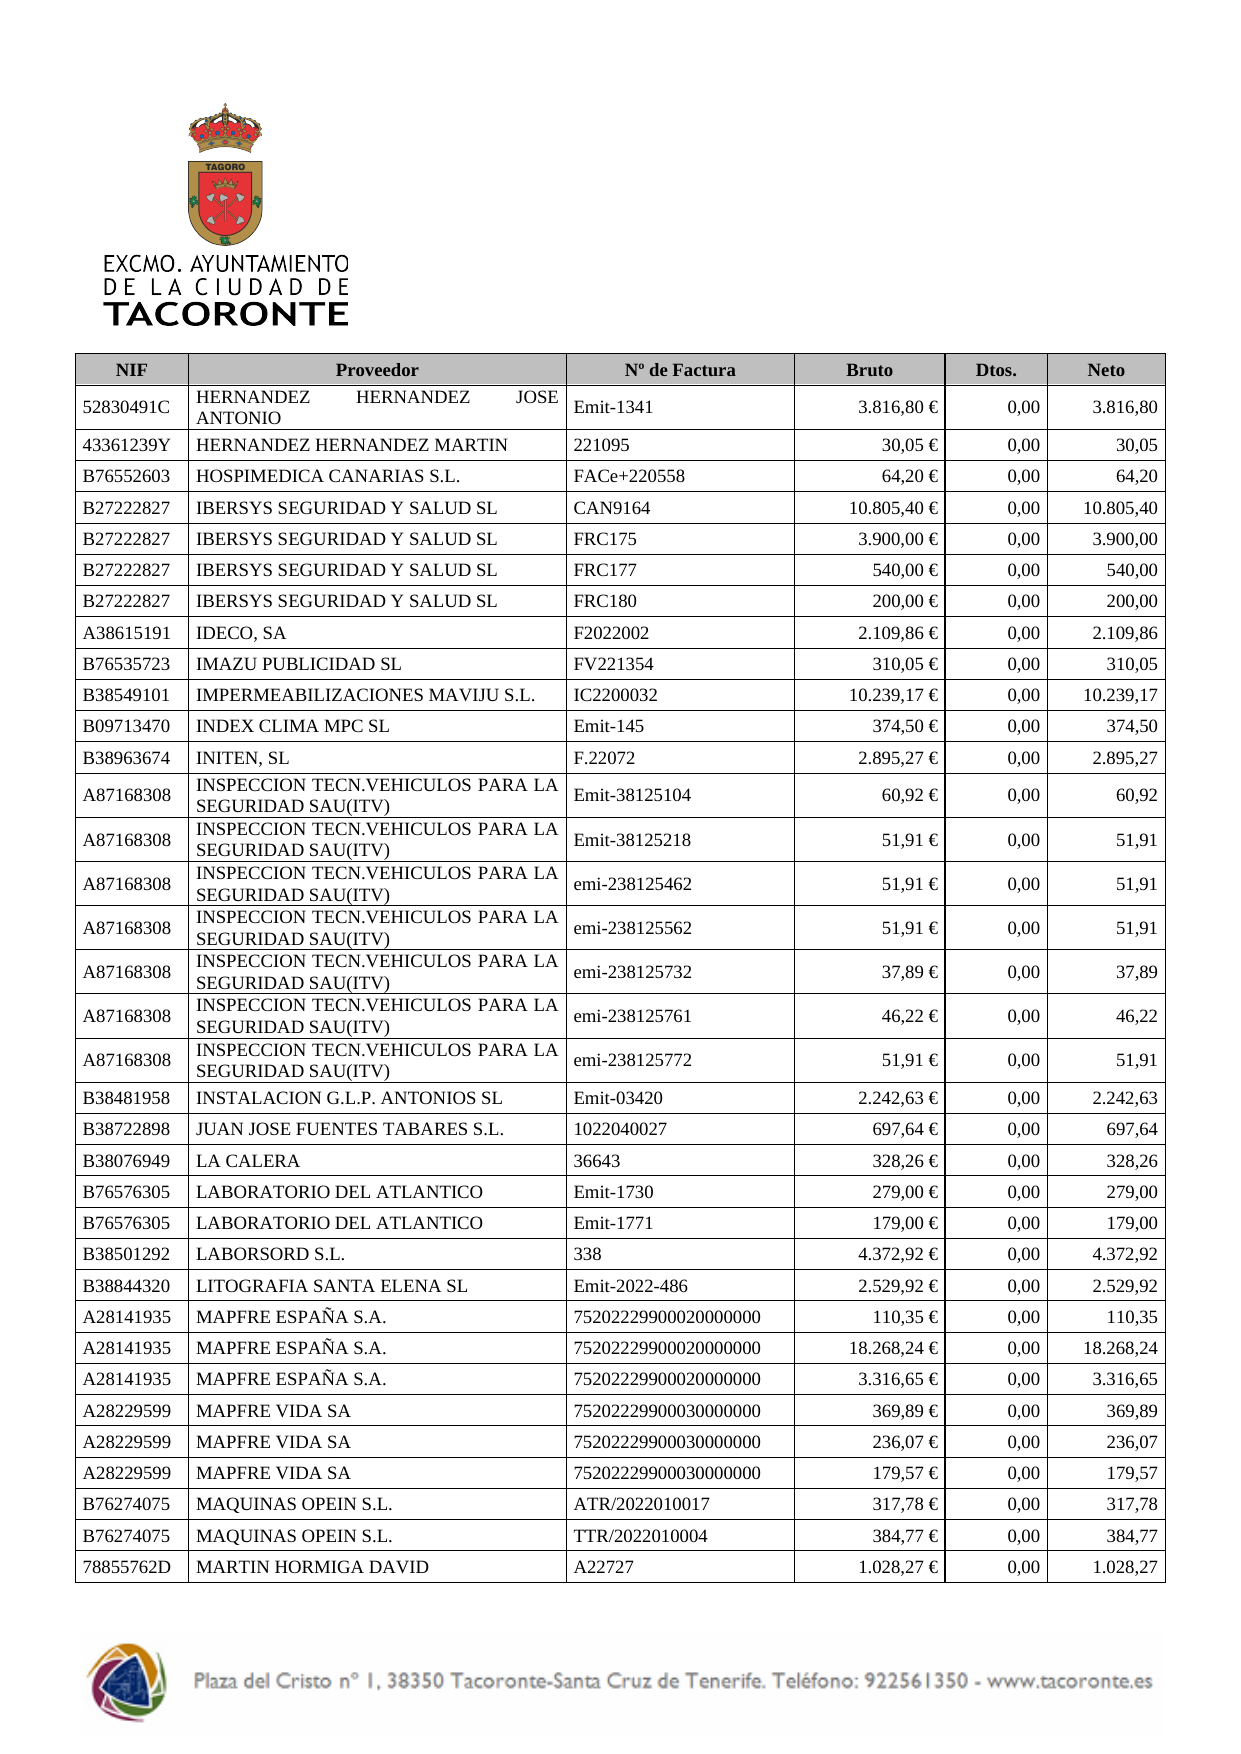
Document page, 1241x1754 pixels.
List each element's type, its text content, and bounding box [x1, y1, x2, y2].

table_cell FACe+220558 [567, 461, 794, 491]
table_cell 338 [567, 1239, 794, 1269]
table_cell LITOGRAFIA SANTA ELENA SL [189, 1270, 566, 1300]
table_cell 30,05 € [795, 430, 944, 460]
table_cell B27222827 [76, 586, 188, 616]
table_cell A87168308 [76, 906, 188, 949]
table_cell emi-238125562 [567, 906, 794, 949]
table_cell A87168308 [76, 818, 188, 861]
table_cell 0,00 [946, 818, 1047, 861]
table_cell TTR/2022010004 [567, 1520, 794, 1550]
table_cell 236,07 € [795, 1426, 944, 1457]
table_cell 3.900,00 € [795, 524, 944, 554]
table_cell 2.109,86 [1048, 617, 1165, 647]
table_cell INSPECCION TECN.VEHICULOS PARA LA SEGURIDAD SAU(ITV) [189, 862, 566, 905]
table_cell IBERSYS SEGURIDAD Y SALUD SL [189, 492, 566, 522]
table_cell B38722898 [76, 1114, 188, 1144]
table_cell 75202229900020000000 [567, 1333, 794, 1363]
table_cell 37,89 [1048, 950, 1165, 993]
table_cell B09713470 [76, 711, 188, 741]
table_header Neto [1048, 354, 1165, 384]
table_cell 0,00 [946, 1395, 1047, 1425]
table_cell 0,00 [946, 1520, 1047, 1550]
table_cell INSPECCION TECN.VEHICULOS PARA LA SEGURIDAD SAU(ITV) [189, 774, 566, 817]
table_cell IBERSYS SEGURIDAD Y SALUD SL [189, 555, 566, 585]
table_cell emi-238125732 [567, 950, 794, 993]
table_cell 0,00 [946, 1426, 1047, 1457]
table_cell 0,00 [946, 711, 1047, 741]
table_cell 75202229900020000000 [567, 1364, 794, 1394]
table_cell 0,00 [946, 430, 1047, 460]
table_cell A28229599 [76, 1458, 188, 1488]
table_cell A87168308 [76, 1039, 188, 1082]
table_cell Emit-1730 [567, 1176, 794, 1207]
table_cell 279,00 [1048, 1176, 1165, 1207]
table_cell Emit-38125104 [567, 774, 794, 817]
table_cell 0,00 [946, 742, 1047, 772]
table_cell emi-238125462 [567, 862, 794, 905]
table_cell 374,50 € [795, 711, 944, 741]
table_cell LABORATORIO DEL ATLANTICO [189, 1208, 566, 1238]
table_header Nº de Factura [567, 354, 794, 384]
table_cell 3.816,80 € [795, 386, 944, 429]
table_cell 64,20 € [795, 461, 944, 491]
table_cell 179,00 [1048, 1208, 1165, 1238]
table_cell 317,78 € [795, 1489, 944, 1519]
table_cell 60,92 [1048, 774, 1165, 817]
table_cell 51,91 [1048, 1039, 1165, 1082]
table_cell HERNANDEZ HERNANDEZ MARTIN [189, 430, 566, 460]
table_cell 0,00 [946, 555, 1047, 585]
table_cell 0,00 [946, 586, 1047, 616]
table_cell 3.900,00 [1048, 524, 1165, 554]
table_cell 52830491C [76, 386, 188, 429]
table_cell 0,00 [946, 492, 1047, 522]
table_header Dtos. [946, 354, 1047, 384]
table_cell 1.028,27 € [795, 1551, 944, 1582]
table_cell INDEX CLIMA MPC SL [189, 711, 566, 741]
table_cell 310,05 [1048, 649, 1165, 679]
table_cell 0,00 [946, 680, 1047, 710]
table_cell 0,00 [946, 774, 1047, 817]
table_cell 64,20 [1048, 461, 1165, 491]
table_cell 0,00 [946, 524, 1047, 554]
table_cell 10.805,40 € [795, 492, 944, 522]
table_cell B76274075 [76, 1489, 188, 1519]
table_cell 369,89 € [795, 1395, 944, 1425]
table_cell B38844320 [76, 1270, 188, 1300]
table_cell B76535723 [76, 649, 188, 679]
table_cell B38963674 [76, 742, 188, 772]
table_cell 200,00 [1048, 586, 1165, 616]
table_cell LA CALERA [189, 1145, 566, 1175]
table_header Proveedor [189, 354, 566, 384]
table_cell 540,00 [1048, 555, 1165, 585]
table_cell A28141935 [76, 1364, 188, 1394]
table_cell 78855762D [76, 1551, 188, 1582]
table_cell 0,00 [946, 994, 1047, 1037]
table_cell 310,05 € [795, 649, 944, 679]
table_cell 110,35 [1048, 1301, 1165, 1332]
table_cell B38481958 [76, 1083, 188, 1113]
table_cell 2.529,92 € [795, 1270, 944, 1300]
table_cell B76274075 [76, 1520, 188, 1550]
table_cell 540,00 € [795, 555, 944, 585]
table_cell IMAZU PUBLICIDAD SL [189, 649, 566, 679]
table_cell A28141935 [76, 1333, 188, 1363]
table_cell FRC177 [567, 555, 794, 585]
table_cell 1.028,27 [1048, 1551, 1165, 1582]
table_cell A87168308 [76, 774, 188, 817]
table_cell 51,91 € [795, 1039, 944, 1082]
table_cell 3.816,80 [1048, 386, 1165, 429]
table_cell 0,00 [946, 1083, 1047, 1113]
table_cell 0,00 [946, 1458, 1047, 1488]
table_cell MAQUINAS OPEIN S.L. [189, 1489, 566, 1519]
table_cell INITEN, SL [189, 742, 566, 772]
table_cell 0,00 [946, 1239, 1047, 1269]
table_cell A28229599 [76, 1395, 188, 1425]
table_cell 0,00 [946, 1489, 1047, 1519]
table_cell 51,91 € [795, 906, 944, 949]
table_header Bruto [795, 354, 944, 384]
table_cell Emit-38125218 [567, 818, 794, 861]
table_cell Emit-03420 [567, 1083, 794, 1113]
table_cell 0,00 [946, 1208, 1047, 1238]
table_cell 0,00 [946, 950, 1047, 993]
table_cell HERNANDEZ HERNANDEZ JOSE ANTONIO [189, 386, 566, 429]
table_cell 0,00 [946, 617, 1047, 647]
table_cell 18.268,24 € [795, 1333, 944, 1363]
table_cell B76576305 [76, 1176, 188, 1207]
table_cell 37,89 € [795, 950, 944, 993]
table_cell 0,00 [946, 1145, 1047, 1175]
table_cell LABORATORIO DEL ATLANTICO [189, 1176, 566, 1207]
table_cell IDECO, SA [189, 617, 566, 647]
table_cell A38615191 [76, 617, 188, 647]
table_cell 236,07 [1048, 1426, 1165, 1457]
table_cell A87168308 [76, 862, 188, 905]
table_cell 369,89 [1048, 1395, 1165, 1425]
table_cell INSPECCION TECN.VEHICULOS PARA LA SEGURIDAD SAU(ITV) [189, 1039, 566, 1082]
table_cell MARTIN HORMIGA DAVID [189, 1551, 566, 1582]
table_cell B27222827 [76, 524, 188, 554]
table_cell 317,78 [1048, 1489, 1165, 1519]
table_cell Emit-1341 [567, 386, 794, 429]
table_cell 279,00 € [795, 1176, 944, 1207]
table_cell 30,05 [1048, 430, 1165, 460]
table_cell F.22072 [567, 742, 794, 772]
table_cell 179,57 [1048, 1458, 1165, 1488]
table_cell A87168308 [76, 950, 188, 993]
table_cell MAPFRE ESPAÑA S.A. [189, 1333, 566, 1363]
table_cell 0,00 [946, 1114, 1047, 1144]
table_cell 10.805,40 [1048, 492, 1165, 522]
table_cell 36643 [567, 1145, 794, 1175]
table_cell F2022002 [567, 617, 794, 647]
table_cell 75202229900030000000 [567, 1426, 794, 1457]
table_cell 374,50 [1048, 711, 1165, 741]
table_cell 328,26 [1048, 1145, 1165, 1175]
table_cell 0,00 [946, 1039, 1047, 1082]
table_cell MAPFRE VIDA SA [189, 1458, 566, 1488]
table_cell 697,64 € [795, 1114, 944, 1144]
table_cell 18.268,24 [1048, 1333, 1165, 1363]
table_cell 3.316,65 [1048, 1364, 1165, 1394]
table_cell 179,00 € [795, 1208, 944, 1238]
table_cell 110,35 € [795, 1301, 944, 1332]
table_cell INSPECCION TECN.VEHICULOS PARA LA SEGURIDAD SAU(ITV) [189, 818, 566, 861]
table_cell 0,00 [946, 649, 1047, 679]
table_cell 0,00 [946, 1333, 1047, 1363]
table_cell B38076949 [76, 1145, 188, 1175]
table_cell 51,91 [1048, 818, 1165, 861]
table_cell 328,26 € [795, 1145, 944, 1175]
table_cell IBERSYS SEGURIDAD Y SALUD SL [189, 586, 566, 616]
picture [80, 1630, 1163, 1737]
table_cell 2.242,63 € [795, 1083, 944, 1113]
table_cell INSPECCION TECN.VEHICULOS PARA LA SEGURIDAD SAU(ITV) [189, 994, 566, 1037]
table_cell B76576305 [76, 1208, 188, 1238]
table_cell 75202229900030000000 [567, 1458, 794, 1488]
table_cell CAN9164 [567, 492, 794, 522]
table_cell 0,00 [946, 386, 1047, 429]
table_cell 46,22 [1048, 994, 1165, 1037]
table_cell 2.109,86 € [795, 617, 944, 647]
table_cell 75202229900030000000 [567, 1395, 794, 1425]
table_cell 0,00 [946, 906, 1047, 949]
table_cell 384,77 [1048, 1520, 1165, 1550]
table_cell 0,00 [946, 461, 1047, 491]
table_cell 51,91 € [795, 862, 944, 905]
table_cell 2.895,27 € [795, 742, 944, 772]
table_cell IC2200032 [567, 680, 794, 710]
table_cell 384,77 € [795, 1520, 944, 1550]
table_cell 75202229900020000000 [567, 1301, 794, 1332]
table_cell FRC175 [567, 524, 794, 554]
table_cell 10.239,17 [1048, 680, 1165, 710]
table_cell HOSPIMEDICA CANARIAS S.L. [189, 461, 566, 491]
table_cell 200,00 € [795, 586, 944, 616]
table_cell 0,00 [946, 862, 1047, 905]
table_cell A28141935 [76, 1301, 188, 1332]
table_cell 51,91 [1048, 906, 1165, 949]
table_cell B38549101 [76, 680, 188, 710]
table_cell 0,00 [946, 1301, 1047, 1332]
table_cell Emit-145 [567, 711, 794, 741]
table_cell INSPECCION TECN.VEHICULOS PARA LA SEGURIDAD SAU(ITV) [189, 906, 566, 949]
table_cell 51,91 € [795, 818, 944, 861]
table_cell 1022040027 [567, 1114, 794, 1144]
table_cell INSPECCION TECN.VEHICULOS PARA LA SEGURIDAD SAU(ITV) [189, 950, 566, 993]
table_cell 4.372,92 [1048, 1239, 1165, 1269]
table_cell FRC180 [567, 586, 794, 616]
table_cell B27222827 [76, 555, 188, 585]
table_cell emi-238125761 [567, 994, 794, 1037]
table_cell 60,92 € [795, 774, 944, 817]
table_cell 43361239Y [76, 430, 188, 460]
table_cell A87168308 [76, 994, 188, 1037]
table_cell IMPERMEABILIZACIONES MAVIJU S.L. [189, 680, 566, 710]
table_cell MAPFRE VIDA SA [189, 1426, 566, 1457]
table_cell Emit-1771 [567, 1208, 794, 1238]
table_cell MAPFRE ESPAÑA S.A. [189, 1301, 566, 1332]
table_header NIF [76, 354, 188, 384]
table_cell MAPFRE ESPAÑA S.A. [189, 1364, 566, 1394]
table_cell 0,00 [946, 1270, 1047, 1300]
table_cell MAPFRE VIDA SA [189, 1395, 566, 1425]
table_cell 2.895,27 [1048, 742, 1165, 772]
table_cell 0,00 [946, 1364, 1047, 1394]
table_cell MAQUINAS OPEIN S.L. [189, 1520, 566, 1550]
table_cell IBERSYS SEGURIDAD Y SALUD SL [189, 524, 566, 554]
table_cell 179,57 € [795, 1458, 944, 1488]
table_cell 697,64 [1048, 1114, 1165, 1144]
table_cell 46,22 € [795, 994, 944, 1037]
table_cell 10.239,17 € [795, 680, 944, 710]
table_cell B38501292 [76, 1239, 188, 1269]
table_cell 51,91 [1048, 862, 1165, 905]
table_cell B76552603 [76, 461, 188, 491]
table_cell 0,00 [946, 1551, 1047, 1582]
table_cell FV221354 [567, 649, 794, 679]
picture [103, 103, 348, 326]
table_cell A22727 [567, 1551, 794, 1582]
table_cell A28229599 [76, 1426, 188, 1457]
table_cell 0,00 [946, 1176, 1047, 1207]
table_cell emi-238125772 [567, 1039, 794, 1082]
table_cell 2.242,63 [1048, 1083, 1165, 1113]
table_cell 221095 [567, 430, 794, 460]
table_cell 2.529,92 [1048, 1270, 1165, 1300]
table_cell Emit-2022-486 [567, 1270, 794, 1300]
table_cell B27222827 [76, 492, 188, 522]
table_cell LABORSORD S.L. [189, 1239, 566, 1269]
table_cell 3.316,65 € [795, 1364, 944, 1394]
table_cell ATR/2022010017 [567, 1489, 794, 1519]
table_cell JUAN JOSE FUENTES TABARES S.L. [189, 1114, 566, 1144]
table_cell 4.372,92 € [795, 1239, 944, 1269]
table_cell INSTALACION G.L.P. ANTONIOS SL [189, 1083, 566, 1113]
